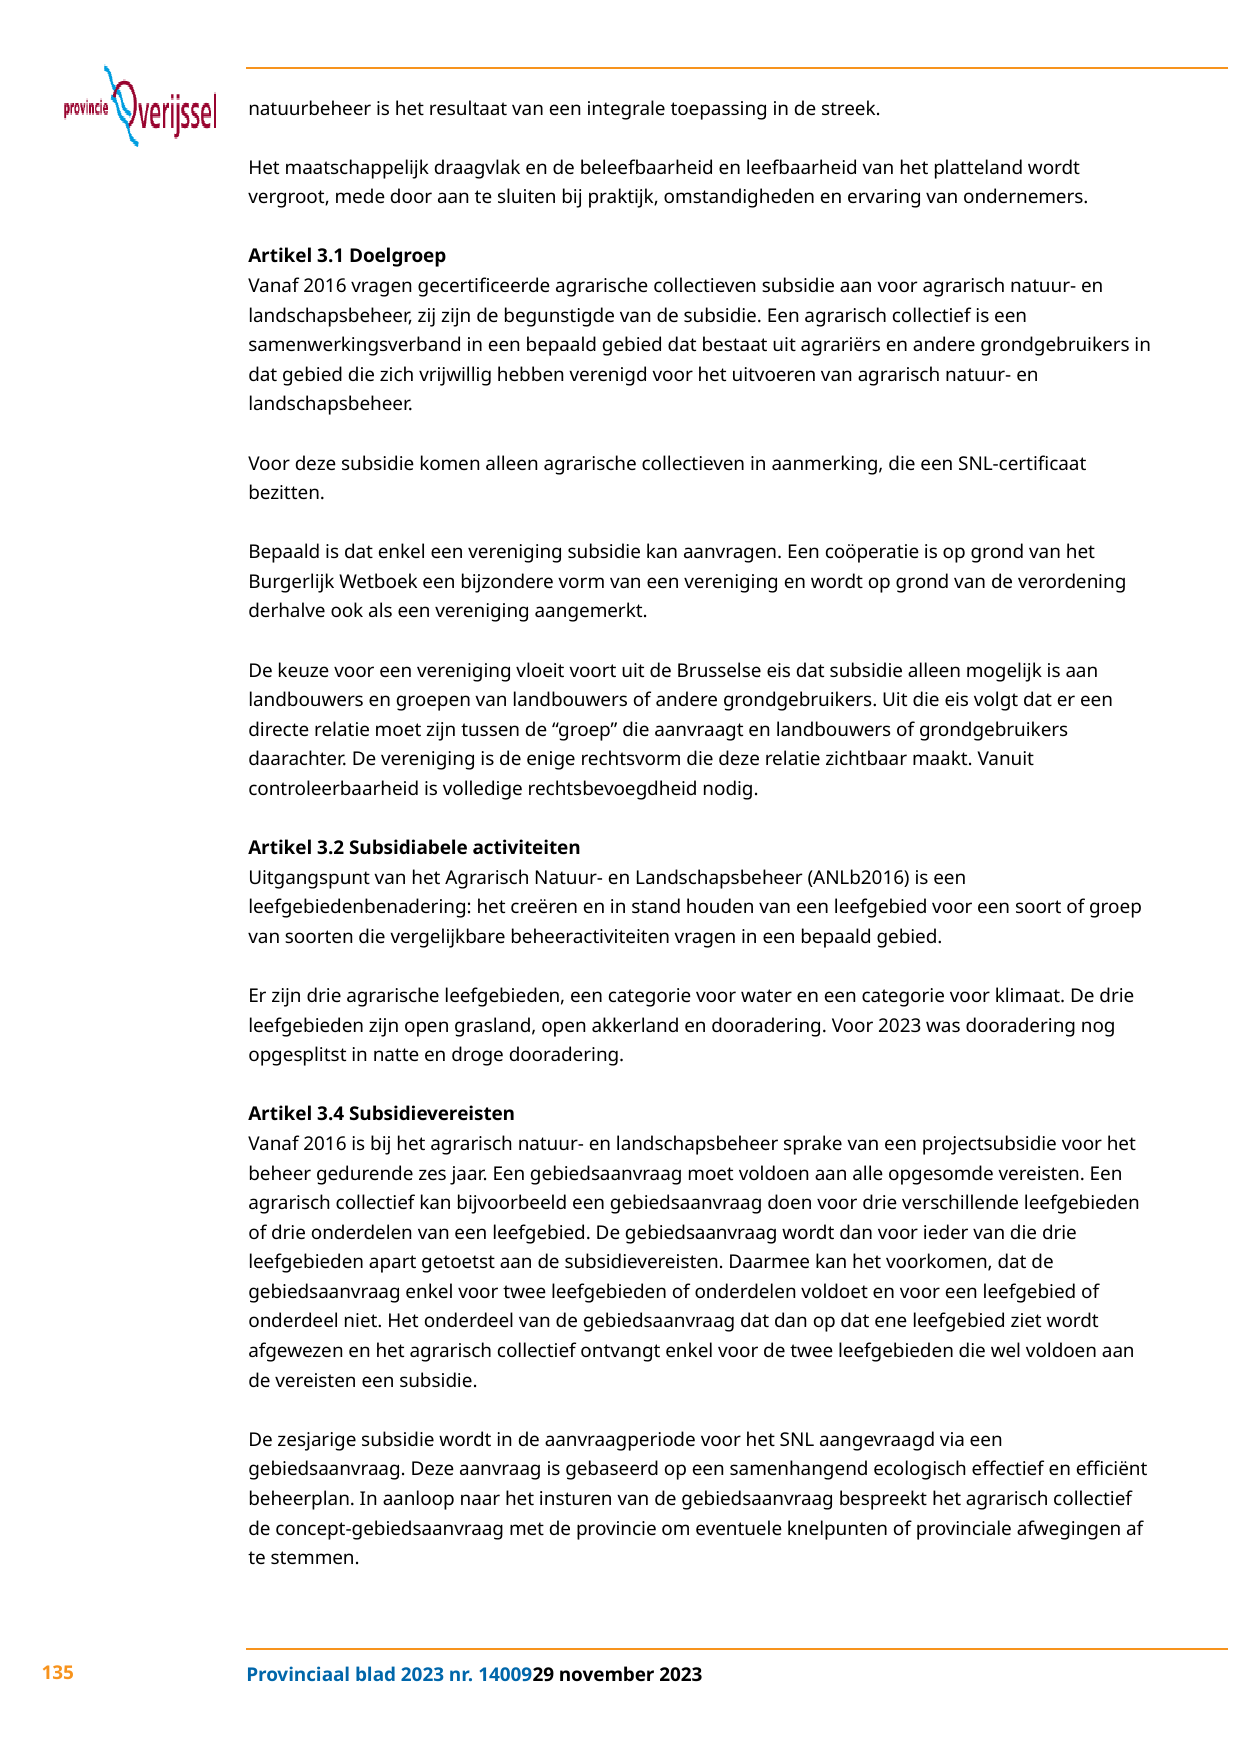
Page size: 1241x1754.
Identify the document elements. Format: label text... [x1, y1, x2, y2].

text Artikel 3.2 Subsidiabele activiteiten [248, 834, 1152, 860]
text Artikel 3.4 Subsidievereisten [248, 1101, 1152, 1126]
text De keuze voor een vereniging vloeit voort uit de Brusselse eis dat subsidie alleen mogelijk is aan landbouwers en groepen van landbouwers of andere grondgebruikers. Uit die eis volgt dat er een directe relatie moet zijn tussen de “groep” die aanvraagt en landbouwers of grondgebruikers daarachter. De vereniging is de enige rechtsvorm die deze relatie zichtbaar maakt. Vanuit controleerbaarheid is volledige rechtsbevoegdheid nodig. [248, 657, 1152, 801]
text De zesjarige subsidie wordt in de aanvraagperiode voor het SNL aangevraagd via een gebiedsaanvraag. Deze aanvraag is gebaseerd op een samenhangend ecologisch effectief en efficiënt beheerplan. In aanloop naar het insturen van de gebiedsaanvraag bespreekt het agrarisch collectief de concept-gebiedsaanvraag met de provincie om eventuele knelpunten of provinciale afwegingen af te stemmen. [248, 1426, 1152, 1570]
text Bepaald is dat enkel een vereniging subsidie kan aanvragen. Een coöperatie is op grond van het Burgerlijk Wetboek een bijzondere vorm van een vereniging en wordt op grond van de verordening derhalve ook als een vereniging aangemerkt. [248, 538, 1152, 623]
text Vanaf 2016 vragen gecertificeerde agrarische collectieven subsidie aan voor agrarisch natuur- en landschapsbeheer, zij zijn de begunstigde van de subsidie. Een agrarisch collectief is een samenwerkingsverband in een bepaald gebied dat bestaat uit agrariërs en andere grondgebruikers in dat gebied die zich vrijwillig hebben verenigd voor het uitvoeren van agrarisch natuur- en landschapsbeheer. [248, 272, 1152, 416]
text Voor deze subsidie komen alleen agrarische collectieven in aanmerking, die een SNL-certificaat bezitten. [248, 450, 1152, 505]
text Het maatschappelijk draagvlak en de beleefbaarheid en leefbaarheid van het platteland wordt vergroot, mede door aan te sluiten bij praktijk, omstandigheden en ervaring van ondernemers. [248, 154, 1152, 209]
text Er zijn drie agrarische leefgebieden, een categorie voor water en een categorie voor klimaat. De drie leefgebieden zijn open grasland, open akkerland en dooradering. Voor 2023 was dooradering nog opgesplitst in natte en droge dooradering. [248, 982, 1152, 1067]
text natuurbeheer is het resultaat van een integrale toepassing in de streek. [248, 95, 1152, 121]
text Vanaf 2016 is bij het agrarisch natuur- en landschapsbeheer sprake van een projectsubsidie voor het beheer gedurende zes jaar. Een gebiedsaanvraag moet voldoen aan alle opgesomde vereisten. Een agrarisch collectief kan bijvoorbeeld een gebiedsaanvraag doen voor drie verschillende leefgebieden of drie onderdelen van een leefgebied. De gebiedsaanvraag wordt dan voor ieder van die drie leefgebieden apart getoetst aan de subsidievereisten. Daarmee kan het voorkomen, dat de gebiedsaanvraag enkel voor twee leefgebieden of onderdelen voldoet en voor een leefgebied of onderdeel niet. Het onderdeel van de gebiedsaanvraag dat dan op dat ene leefgebied ziet wordt afgewezen en het agrarisch collectief ontvangt enkel voor de twee leefgebieden die wel voldoen aan de vereisten een subsidie. [248, 1130, 1152, 1393]
text Uitgangspunt van het Agrarisch Natuur- en Landschapsbeheer (ANLb2016) is een leefgebiedenbenadering: het creëren en in stand houden van een leefgebied voor een soort of groep van soorten die vergelijkbare beheeractiviteiten vragen in een bepaald gebied. [248, 864, 1152, 949]
text Artikel 3.1 Doelgroep [248, 243, 1152, 268]
picture [41, 47, 231, 172]
